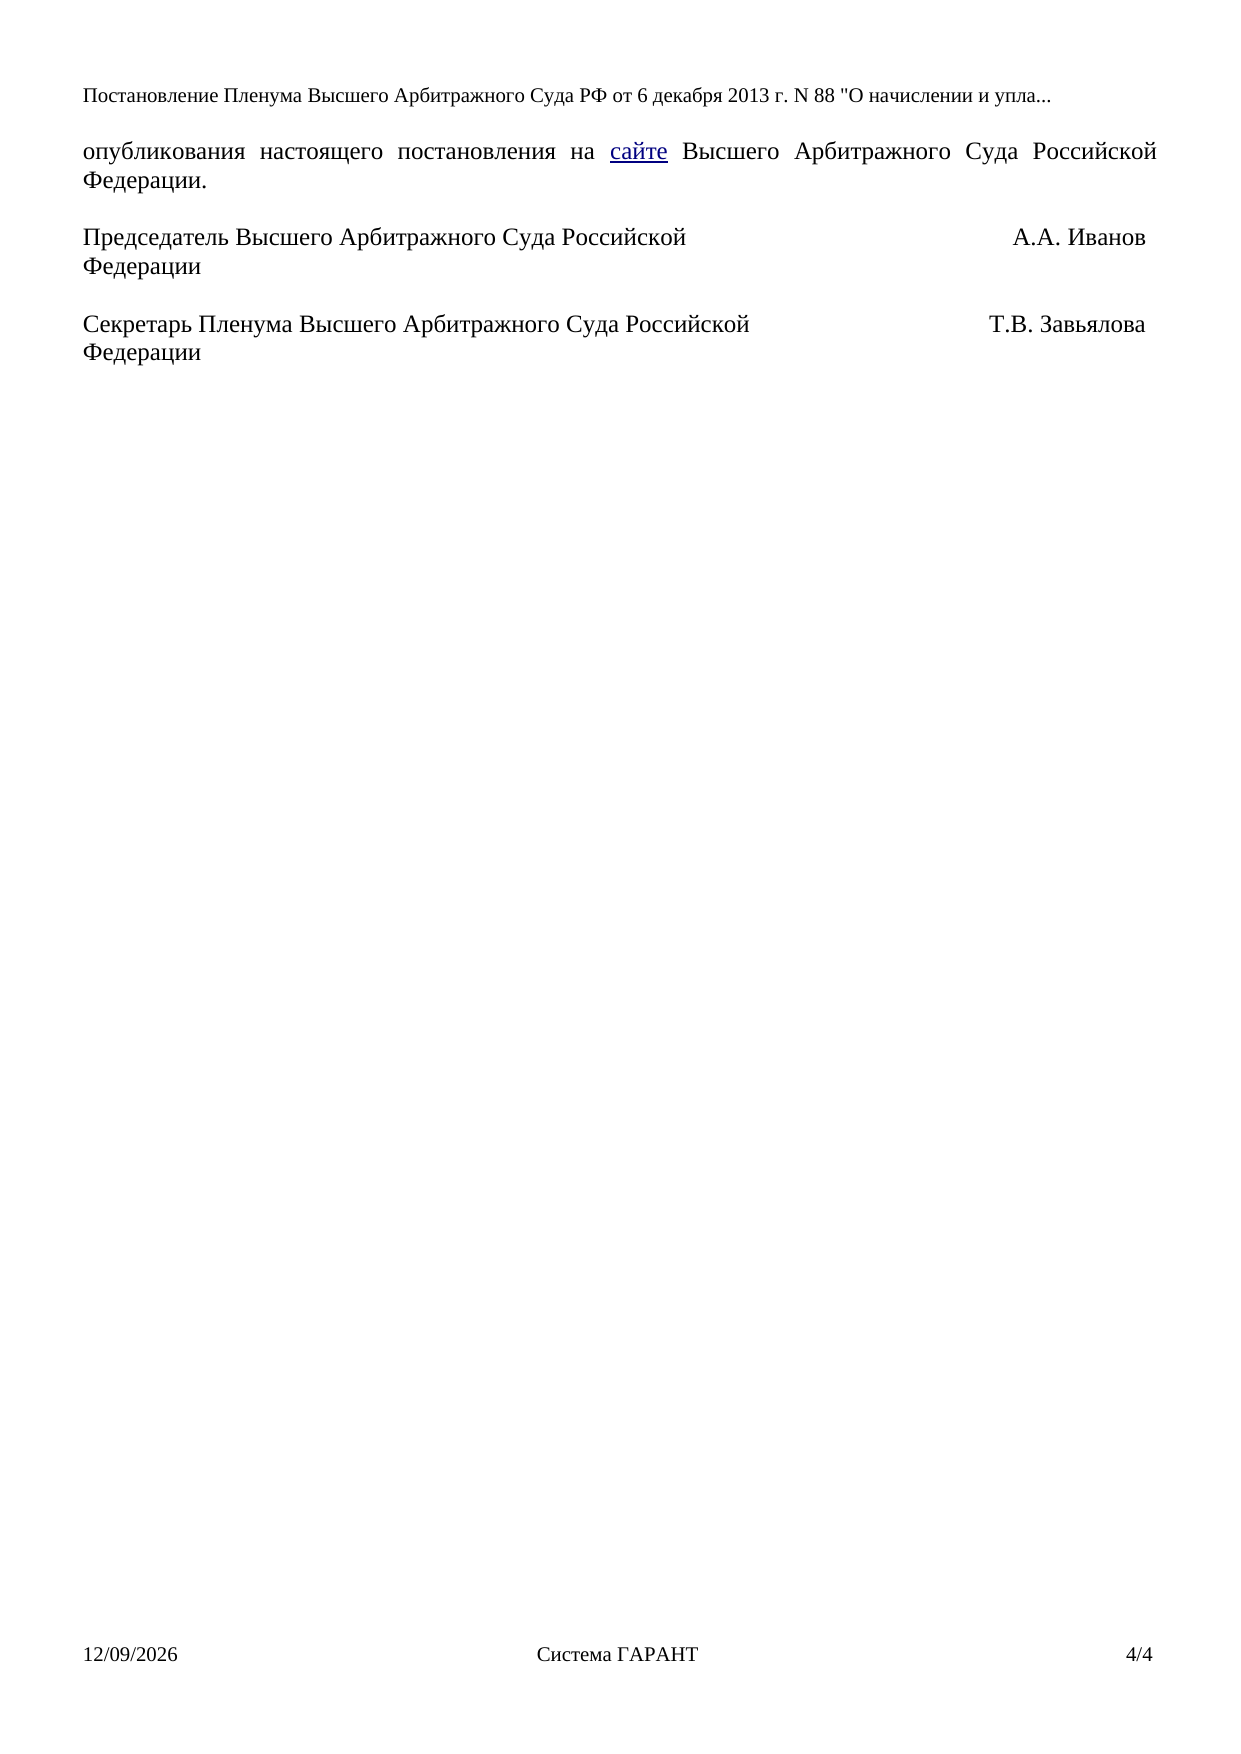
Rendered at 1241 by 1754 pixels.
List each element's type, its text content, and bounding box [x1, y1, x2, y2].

table_header Т.В. Завьялова [791, 309, 1146, 366]
table_header А.А. Иванов [791, 223, 1146, 280]
table_header Секретарь Пленума Высшего Арбитражного Суда Российской Федерации [83, 309, 791, 366]
table_header Председатель Высшего Арбитражного Суда Российской Федерации [83, 223, 791, 280]
text опубликования настоящего постановления на сайте Высшего Арбитражного Суда Российской Федерации. [83, 136, 1157, 194]
